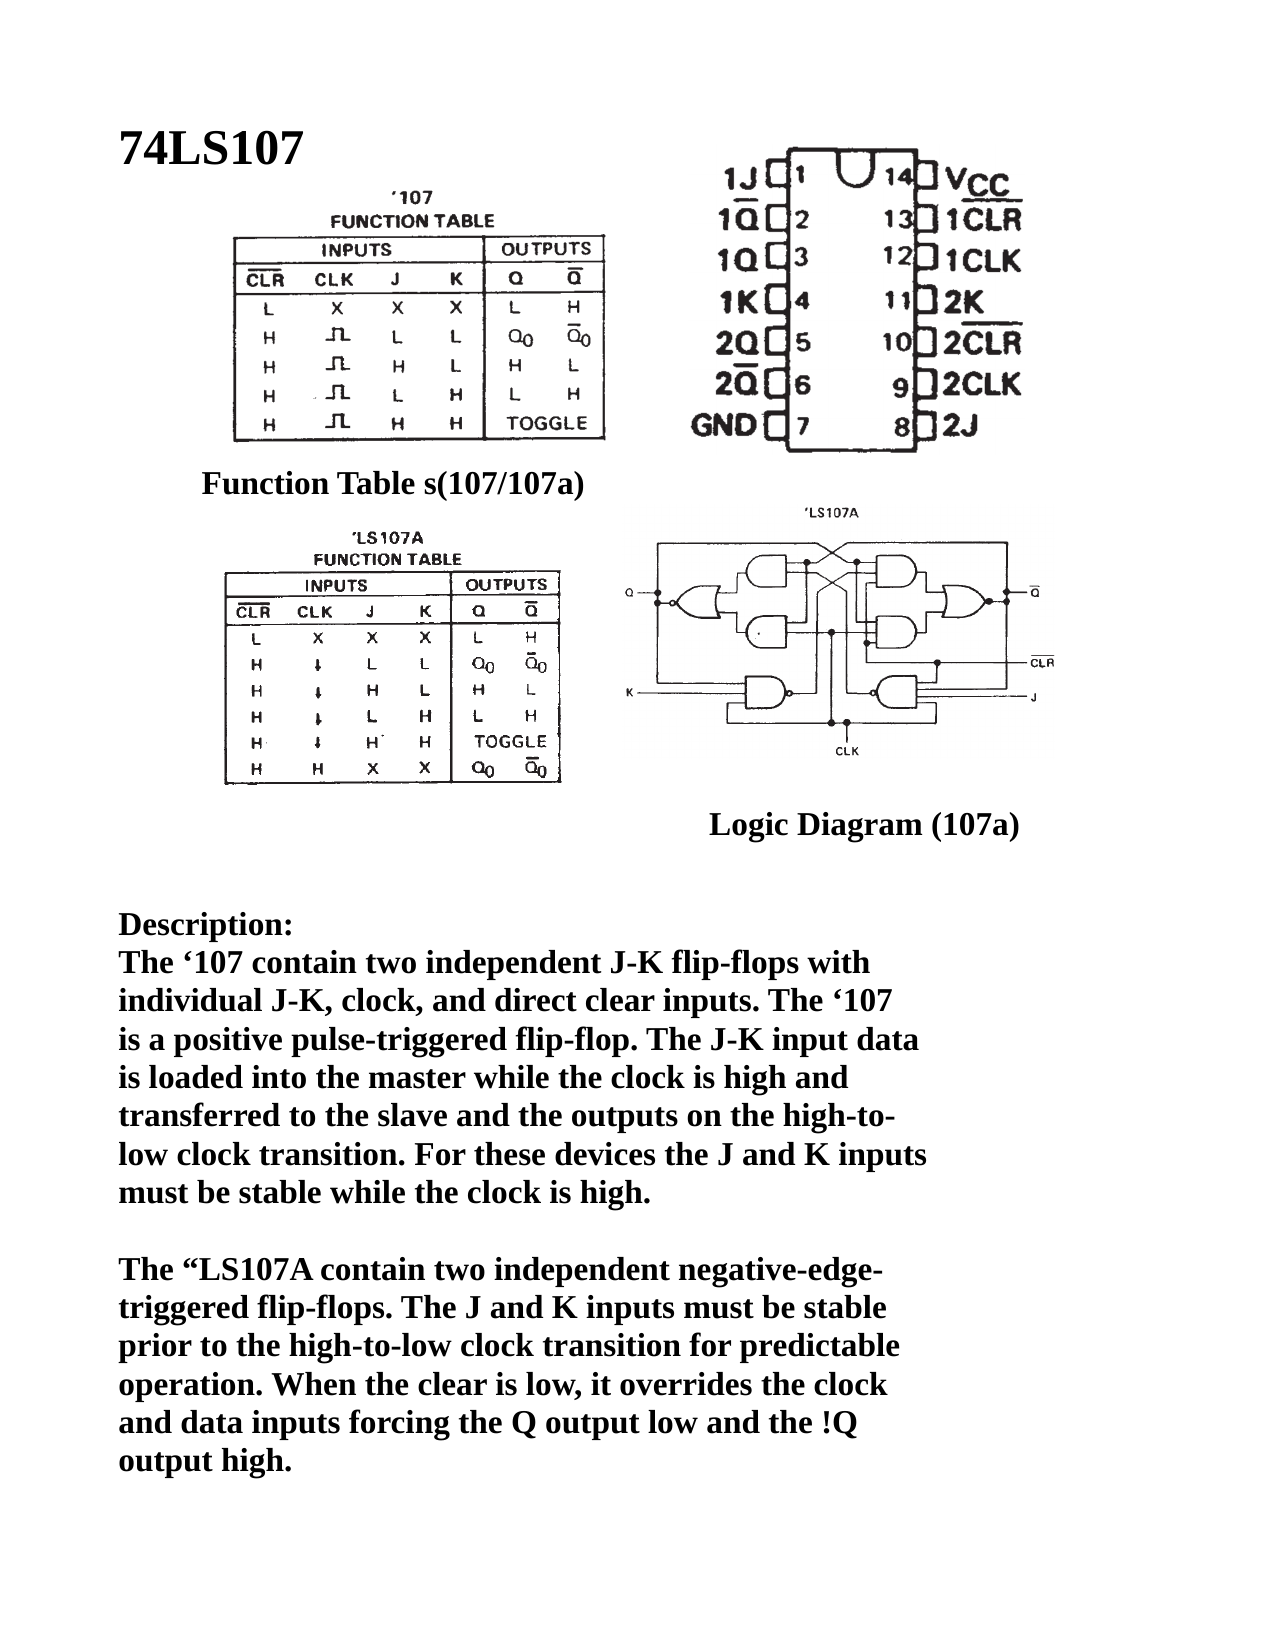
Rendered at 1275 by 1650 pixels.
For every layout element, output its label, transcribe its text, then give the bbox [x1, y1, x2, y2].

text is loaded into the master while the clock is high and [118, 1057, 1157, 1096]
picture [220, 528, 562, 786]
text Function Table s(107/107a) [118, 463, 1157, 501]
text output high. [118, 1441, 1157, 1479]
text is a positive pulse-triggered flip-flop. The J-K input data [118, 1019, 1157, 1057]
text operation. When the clear is low, it overrides the clock [118, 1364, 1157, 1402]
text The ‘107 contain two independent J-K flip-flops with [118, 942, 1157, 981]
text low clock transition. For these devices the J and K inputs [118, 1134, 1157, 1172]
picture [230, 185, 606, 444]
picture [622, 504, 1055, 759]
text Logic Diagram (107a) [118, 789, 1157, 846]
text transferred to the slave and the outputs on the high-to- [118, 1096, 1157, 1134]
text must be stable while the clock is high. [118, 1172, 1157, 1211]
picture [688, 144, 1026, 455]
text individual J-K, clock, and direct clear inputs. The ‘107 [118, 981, 1157, 1019]
text The “LS107A contain two independent negative-edge- [118, 1249, 1157, 1287]
text triggered flip-flops. The J and K inputs must be stable [118, 1287, 1157, 1326]
text prior to the high-to-low clock transition for predictable [118, 1326, 1157, 1364]
text Description: [118, 904, 1157, 942]
text and data inputs forcing the Q output low and the !Q [118, 1402, 1157, 1441]
text 74LS107 [118, 118, 1157, 176]
